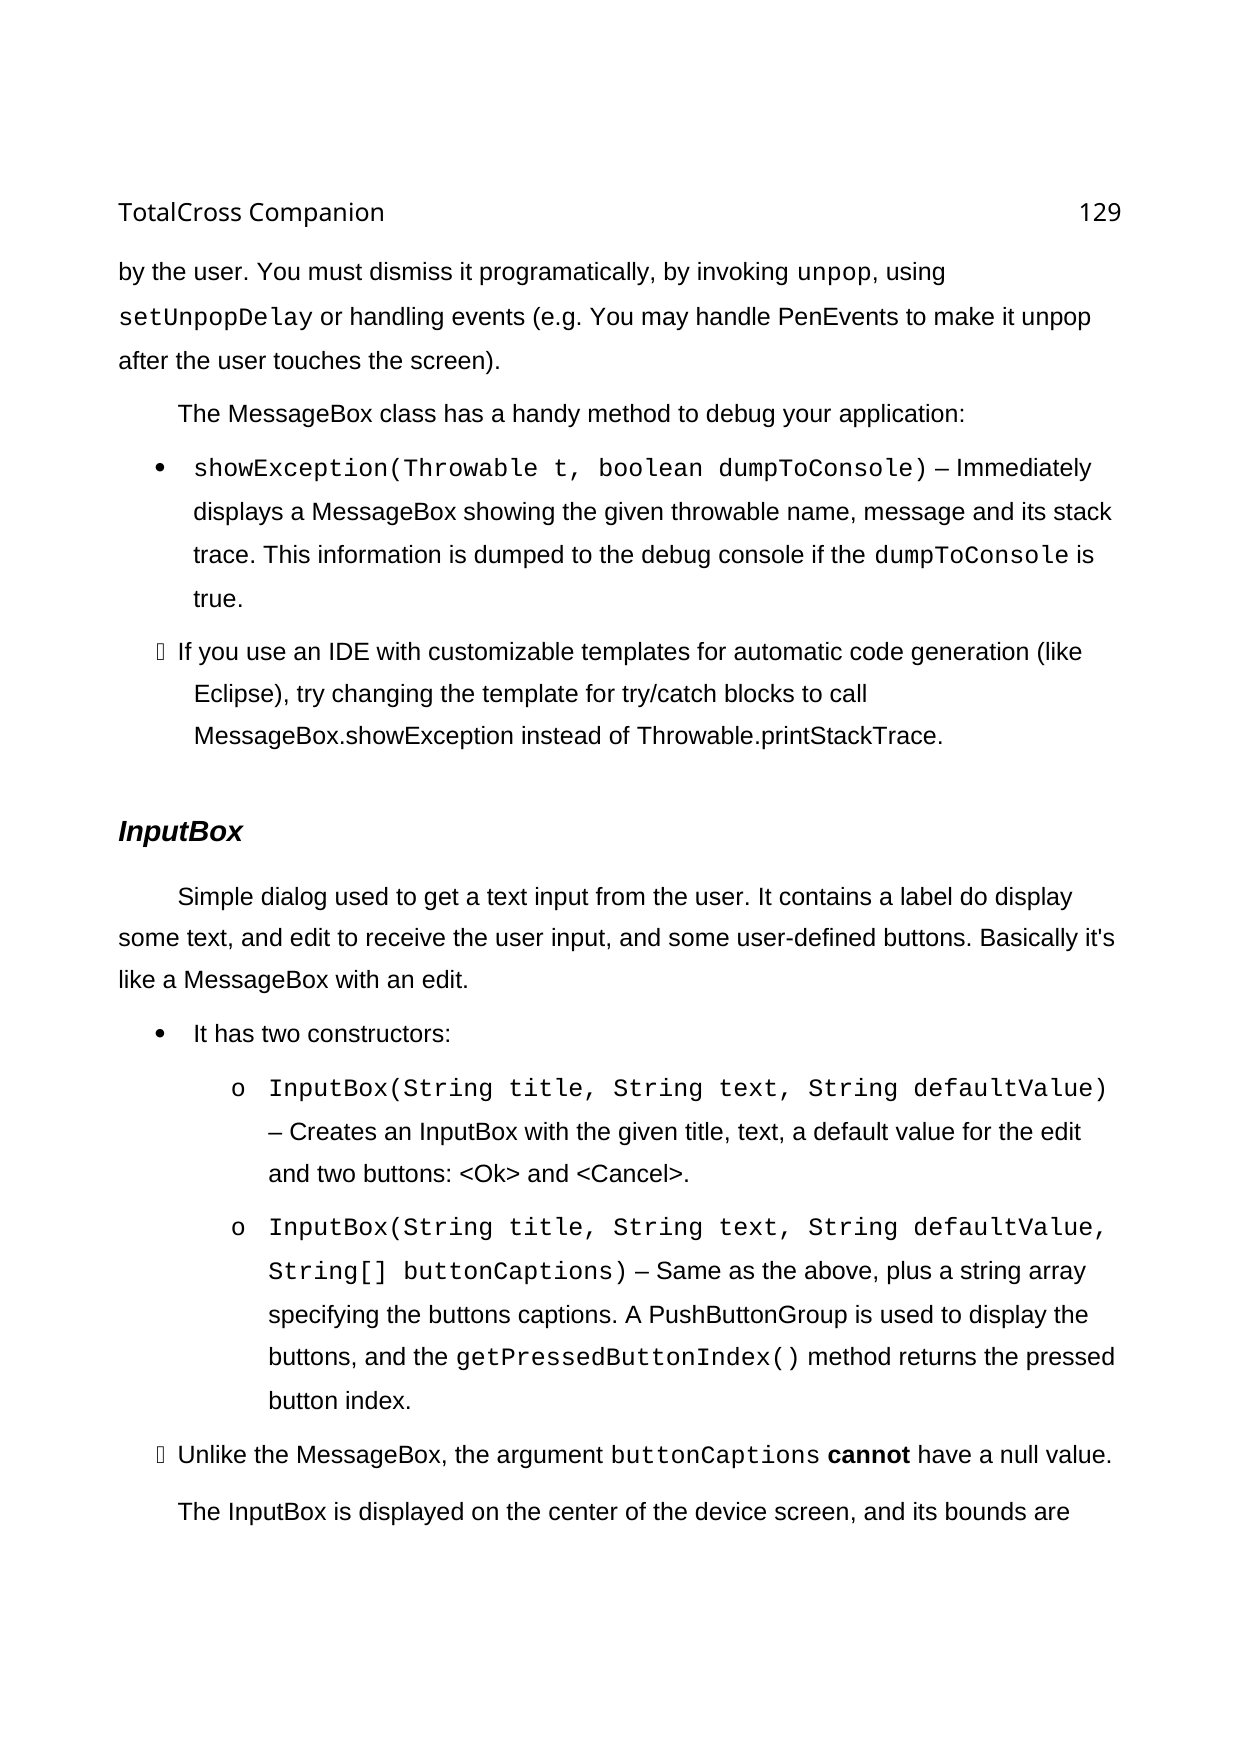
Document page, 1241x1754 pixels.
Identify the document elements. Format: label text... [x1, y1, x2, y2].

text by the user. You must dismiss it programatically, by invoking unpop, using setUnpopDelay or handling events (e.g. You may handle PenEvents to make it unpop after the user touches the screen). [118, 258, 1122, 374]
list Unlike the MessageBox, the argument buttonCaptions cannot have a null value. [156, 1441, 1122, 1471]
text The MessageBox class has a handy method to debug your application: [118, 400, 1122, 428]
list showException(Throwable t, boolean dumpToConsole) – Immediately displays a MessageBox showing the given throwable name, message and its stack trace. This information is dumped to the debug console if the dumpToConsole is true. [156, 454, 1122, 612]
list InputBox(String title, String text, String defaultValue, String[] buttonCaptions) – Same as the above, plus a string array specifying the buttons captions. A PushButtonGroup is used to display the buttons, and the getPressedButtonIndex() method returns the pressed button index. [231, 1214, 1122, 1415]
list InputBox(String title, String text, String defaultValue) – Creates an InputBox with the given title, text, a default value for the edit and two buttons: <Ok> and <Cancel>. [231, 1074, 1122, 1188]
list It has two constructors: [156, 1020, 1122, 1048]
text Simple dialog used to get a text input from the user. It contains a label do display some text, and edit to receive the user input, and some user-defined buttons. Basically it's like a MessageBox with an edit. [118, 882, 1122, 994]
list If you use an IDE with customizable templates for automatic code generation (like Eclipse), try changing the template for try/catch blocks to call MessageBox.showException instead of Throwable.printStackTrace. [156, 638, 1122, 750]
text The InputBox is displayed on the center of the device screen, and its bounds are [118, 1498, 1122, 1526]
subtitle InputBox [118, 814, 1122, 847]
